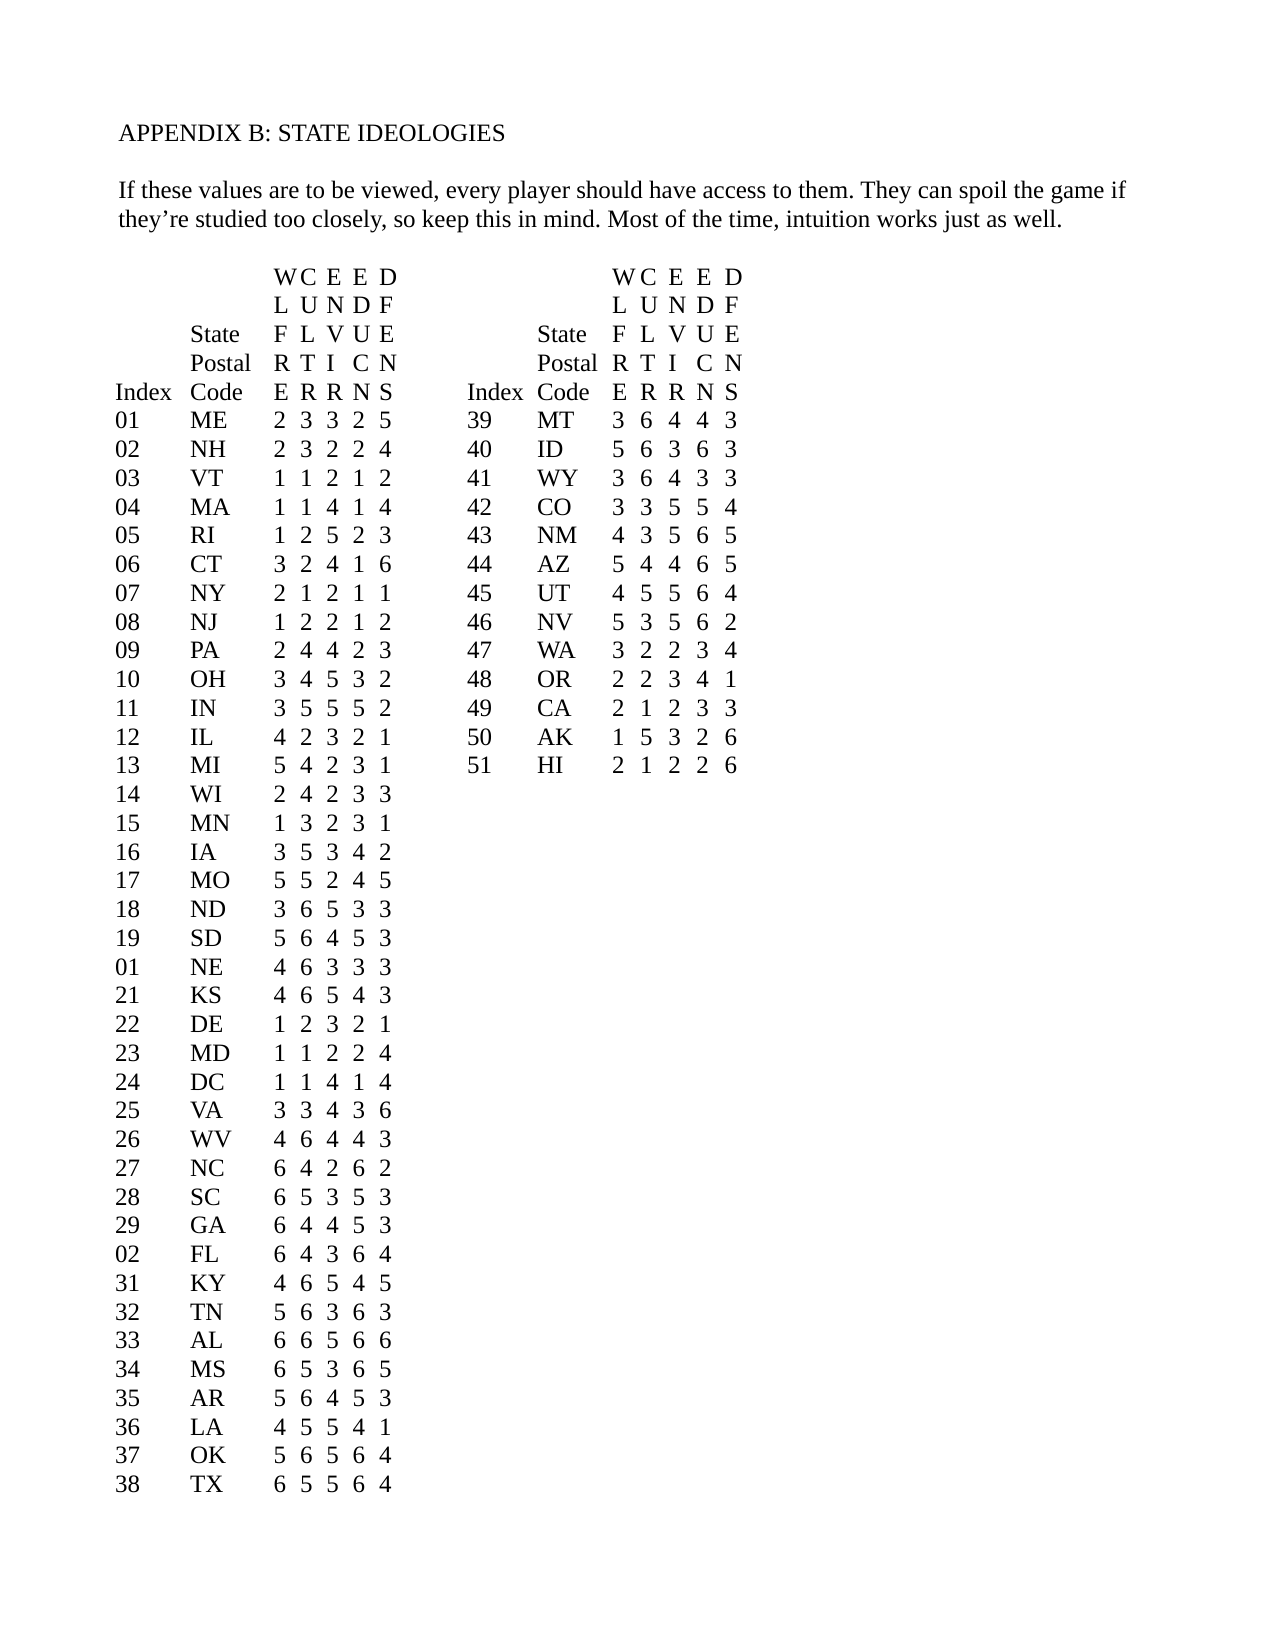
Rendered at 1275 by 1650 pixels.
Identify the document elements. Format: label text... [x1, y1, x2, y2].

table_cell 6 [297, 894, 323, 923]
table_cell NH [187, 434, 270, 463]
table_cell [403, 1326, 464, 1354]
table_cell 4 [376, 434, 402, 463]
table_cell [464, 952, 534, 981]
table_cell 4 [270, 1268, 297, 1297]
table_cell [403, 952, 464, 981]
table_cell [609, 808, 637, 837]
table_cell 2 [323, 866, 349, 894]
table_cell 6 [376, 549, 402, 578]
table_cell [609, 1239, 637, 1268]
table_cell 5 [297, 1412, 323, 1441]
table_cell 6 [270, 1326, 297, 1354]
table_cell NV [534, 607, 609, 636]
table_cell 5 [270, 923, 297, 952]
table_cell VA [187, 1096, 270, 1124]
table_cell 6 [297, 952, 323, 981]
table_cell [534, 1009, 609, 1038]
table_cell [665, 1038, 693, 1067]
table_cell [403, 1412, 464, 1441]
table_cell MN [187, 808, 270, 837]
table_cell KS [187, 981, 270, 1009]
table_cell 4 [297, 751, 323, 779]
table_cell 4 [376, 492, 402, 521]
table_cell 6 [297, 1268, 323, 1297]
table_cell [693, 808, 721, 837]
table_cell [637, 808, 665, 837]
table_cell [721, 1268, 749, 1297]
table_cell 5 [721, 549, 749, 578]
table_cell [693, 894, 721, 923]
table_cell ND [187, 894, 270, 923]
table_cell 3 [637, 521, 665, 549]
table_cell MT [534, 406, 609, 434]
table_cell [403, 664, 464, 693]
table_cell 33 [112, 1326, 187, 1354]
table_header [403, 262, 464, 406]
table_cell [693, 1297, 721, 1326]
table_cell [403, 981, 464, 1009]
table_cell 4 [349, 981, 376, 1009]
table_header State Postal Code [534, 262, 609, 406]
table_cell 2 [637, 664, 665, 693]
table_cell 23 [112, 1038, 187, 1067]
table_cell 2 [376, 664, 402, 693]
table_cell 4 [376, 1038, 402, 1067]
table_cell 5 [693, 492, 721, 521]
table_cell 04 [112, 492, 187, 521]
table_cell [464, 808, 534, 837]
table_cell 4 [721, 636, 749, 664]
table_cell [403, 1067, 464, 1096]
table_cell 1 [376, 751, 402, 779]
table_cell [637, 837, 665, 866]
table_cell [534, 779, 609, 808]
table_cell 2 [609, 751, 637, 779]
table_cell 4 [721, 578, 749, 607]
table_cell [637, 1211, 665, 1239]
table_cell 4 [349, 837, 376, 866]
table_cell [609, 1211, 637, 1239]
table_cell [721, 1009, 749, 1038]
table_cell 38 [112, 1469, 187, 1498]
table_cell 45 [464, 578, 534, 607]
table_header CULTR [637, 262, 665, 406]
table_cell 2 [609, 664, 637, 693]
table_cell 3 [376, 636, 402, 664]
table_cell 1 [297, 463, 323, 492]
table_cell 3 [323, 722, 349, 751]
table_cell 2 [323, 779, 349, 808]
table_cell 4 [693, 664, 721, 693]
table_cell [637, 1038, 665, 1067]
table_cell [534, 981, 609, 1009]
table_cell SD [187, 923, 270, 952]
table_cell [403, 1469, 464, 1498]
table_cell 3 [609, 406, 637, 434]
table_cell AK [534, 722, 609, 751]
table_cell [403, 779, 464, 808]
table_cell 40 [464, 434, 534, 463]
table_cell [721, 1153, 749, 1182]
table_cell [693, 1211, 721, 1239]
table_cell 6 [297, 1326, 323, 1354]
table_cell [637, 952, 665, 981]
table_header DFENS [376, 262, 402, 406]
table_cell 1 [297, 492, 323, 521]
table_cell [464, 1383, 534, 1412]
table_cell [403, 1153, 464, 1182]
table_cell [637, 1153, 665, 1182]
table_cell 3 [376, 952, 402, 981]
table_cell [721, 1182, 749, 1211]
table_cell 5 [297, 866, 323, 894]
table_cell 5 [349, 693, 376, 722]
table_cell [665, 923, 693, 952]
table_cell 1 [376, 722, 402, 751]
table_cell 4 [349, 866, 376, 894]
table_cell 3 [376, 1211, 402, 1239]
table_cell 16 [112, 837, 187, 866]
table_cell [693, 1067, 721, 1096]
table_cell [534, 1412, 609, 1441]
table_cell 2 [270, 636, 297, 664]
table_cell [721, 1383, 749, 1412]
table_cell WY [534, 463, 609, 492]
table_cell 4 [323, 1383, 349, 1412]
table_cell 4 [323, 549, 349, 578]
table_cell [637, 981, 665, 1009]
table_cell 6 [721, 722, 749, 751]
table_cell [609, 1009, 637, 1038]
table_cell 1 [270, 1009, 297, 1038]
table_cell 6 [270, 1153, 297, 1182]
table_cell 3 [693, 636, 721, 664]
table_cell 6 [270, 1469, 297, 1498]
table_cell [637, 923, 665, 952]
table_cell 3 [323, 1354, 349, 1383]
table_header Index [112, 262, 187, 406]
table_cell [609, 1096, 637, 1124]
table_cell HI [534, 751, 609, 779]
table_cell [534, 1239, 609, 1268]
table_cell [534, 1354, 609, 1383]
table_cell [693, 779, 721, 808]
table_cell [693, 1441, 721, 1469]
table_cell 4 [323, 1067, 349, 1096]
table_cell 5 [376, 866, 402, 894]
table_cell [693, 1182, 721, 1211]
table_cell 03 [112, 463, 187, 492]
table_cell [665, 1297, 693, 1326]
table_cell 5 [323, 1412, 349, 1441]
table_cell 1 [297, 578, 323, 607]
table_cell [721, 923, 749, 952]
table_cell 5 [349, 1211, 376, 1239]
table_cell 3 [297, 434, 323, 463]
table_cell 46 [464, 607, 534, 636]
table_cell TX [187, 1469, 270, 1498]
table_cell WV [187, 1124, 270, 1153]
table_cell 6 [693, 578, 721, 607]
table_cell [403, 1354, 464, 1383]
table_cell [403, 434, 464, 463]
table_cell [403, 837, 464, 866]
table_cell 6 [349, 1354, 376, 1383]
table_cell [665, 1009, 693, 1038]
table_cell [403, 463, 464, 492]
table_cell MO [187, 866, 270, 894]
table_cell [464, 1469, 534, 1498]
table_cell 2 [323, 578, 349, 607]
table_cell [534, 1038, 609, 1067]
table_cell 3 [609, 463, 637, 492]
table_cell [609, 894, 637, 923]
table_cell [464, 837, 534, 866]
table_cell 5 [376, 1354, 402, 1383]
table_cell 6 [637, 463, 665, 492]
table_cell 3 [297, 406, 323, 434]
table_cell [464, 1067, 534, 1096]
table_cell MI [187, 751, 270, 779]
table_cell [464, 1038, 534, 1067]
table_cell [464, 1153, 534, 1182]
table_cell [637, 1096, 665, 1124]
table_cell FL [187, 1239, 270, 1268]
table_cell 4 [609, 578, 637, 607]
table_cell 2 [349, 434, 376, 463]
table_cell [693, 1096, 721, 1124]
table_cell 3 [376, 521, 402, 549]
table_cell 3 [721, 463, 749, 492]
table_cell 1 [349, 549, 376, 578]
table_cell 4 [270, 981, 297, 1009]
table_header Index [464, 262, 534, 406]
table_cell [464, 1297, 534, 1326]
table_cell KY [187, 1268, 270, 1297]
table_cell [665, 1211, 693, 1239]
table_cell 2 [297, 521, 323, 549]
table_cell [534, 1124, 609, 1153]
table_cell 6 [693, 549, 721, 578]
table_cell 4 [376, 1067, 402, 1096]
table_cell [534, 1326, 609, 1354]
table_cell 3 [349, 664, 376, 693]
table_cell MS [187, 1354, 270, 1383]
table_cell 2 [270, 578, 297, 607]
table_cell [665, 808, 693, 837]
table_cell [665, 1268, 693, 1297]
table_cell NE [187, 952, 270, 981]
table_cell [693, 981, 721, 1009]
table_cell [693, 1326, 721, 1354]
table_cell [637, 1182, 665, 1211]
table_cell [403, 1124, 464, 1153]
table_cell 3 [349, 779, 376, 808]
table_cell [534, 1297, 609, 1326]
table_cell [403, 722, 464, 751]
table_cell 44 [464, 549, 534, 578]
table_cell 5 [349, 1182, 376, 1211]
table_cell 2 [270, 406, 297, 434]
table_header ENVIR [323, 262, 349, 406]
table_cell [693, 1153, 721, 1182]
table_cell [693, 866, 721, 894]
table_cell GA [187, 1211, 270, 1239]
table_cell 5 [297, 693, 323, 722]
table_cell IN [187, 693, 270, 722]
table_cell 2 [297, 722, 323, 751]
table_cell [637, 1383, 665, 1412]
table_cell [665, 779, 693, 808]
table_cell [693, 1038, 721, 1067]
table_cell 37 [112, 1441, 187, 1469]
table_cell [403, 1297, 464, 1326]
table_cell 1 [637, 751, 665, 779]
table_cell 1 [270, 463, 297, 492]
table_cell 5 [665, 607, 693, 636]
table_cell [721, 894, 749, 923]
table_cell 2 [349, 521, 376, 549]
table_cell 3 [349, 751, 376, 779]
table_cell 32 [112, 1297, 187, 1326]
table_cell 3 [376, 981, 402, 1009]
table_cell [721, 837, 749, 866]
table_cell 4 [270, 722, 297, 751]
table_cell 2 [665, 636, 693, 664]
table_cell [693, 1383, 721, 1412]
table_cell 2 [297, 1009, 323, 1038]
table_cell 2 [637, 636, 665, 664]
table_cell OR [534, 664, 609, 693]
table_cell [464, 1412, 534, 1441]
table_cell 1 [376, 808, 402, 837]
table_cell [721, 1441, 749, 1469]
table_cell 3 [270, 1096, 297, 1124]
table_cell 2 [349, 636, 376, 664]
table_cell 15 [112, 808, 187, 837]
table_cell 4 [376, 1469, 402, 1498]
table_cell [637, 779, 665, 808]
table_cell 48 [464, 664, 534, 693]
table_cell [403, 866, 464, 894]
table_cell [464, 1441, 534, 1469]
table_cell 42 [464, 492, 534, 521]
table_cell [464, 923, 534, 952]
table_cell 5 [376, 1268, 402, 1297]
table_cell 4 [349, 1124, 376, 1153]
table_cell 4 [297, 664, 323, 693]
table_cell 2 [376, 607, 402, 636]
table_cell 2 [323, 607, 349, 636]
table_cell 1 [376, 1412, 402, 1441]
table_header CULTR [297, 262, 323, 406]
table_cell WA [534, 636, 609, 664]
table_cell 1 [270, 808, 297, 837]
table_cell 2 [297, 549, 323, 578]
table_cell 2 [349, 722, 376, 751]
table_cell 3 [665, 722, 693, 751]
table_cell 02 [112, 434, 187, 463]
table_cell 3 [270, 894, 297, 923]
table_cell PA [187, 636, 270, 664]
table_cell 2 [376, 463, 402, 492]
table_cell 6 [349, 1441, 376, 1469]
table_header EDUCN [693, 262, 721, 406]
table_cell 5 [297, 1354, 323, 1383]
table_cell [464, 894, 534, 923]
table_cell [534, 1096, 609, 1124]
table_cell 01 [112, 406, 187, 434]
table_cell [464, 1124, 534, 1153]
table_cell 5 [376, 406, 402, 434]
table_cell [609, 1354, 637, 1383]
table_cell [609, 866, 637, 894]
table_cell 4 [609, 521, 637, 549]
table_cell 1 [297, 1038, 323, 1067]
table_cell [693, 1239, 721, 1268]
table_cell 6 [270, 1211, 297, 1239]
table_cell 4 [323, 1211, 349, 1239]
table_cell 3 [270, 693, 297, 722]
table_cell 34 [112, 1354, 187, 1383]
table_cell [464, 1326, 534, 1354]
table_cell [403, 607, 464, 636]
table_cell 2 [323, 1153, 349, 1182]
table_cell [721, 808, 749, 837]
table_cell [609, 779, 637, 808]
table_cell 11 [112, 693, 187, 722]
table_cell [721, 1469, 749, 1498]
table_cell [464, 779, 534, 808]
table_cell [609, 1326, 637, 1354]
table_cell [403, 1441, 464, 1469]
table_cell 29 [112, 1211, 187, 1239]
table_cell 5 [323, 664, 349, 693]
table_cell RI [187, 521, 270, 549]
table_cell 6 [693, 607, 721, 636]
table_cell 2 [665, 693, 693, 722]
table_cell 24 [112, 1067, 187, 1096]
table_cell 06 [112, 549, 187, 578]
table_cell [609, 1297, 637, 1326]
table_header DFENS [721, 262, 749, 406]
table_cell [403, 492, 464, 521]
table_cell [403, 1009, 464, 1038]
table_cell [534, 1182, 609, 1211]
table_cell 1 [270, 1038, 297, 1067]
table_cell [637, 1441, 665, 1469]
table_cell 3 [323, 1297, 349, 1326]
table_cell [464, 1182, 534, 1211]
table_cell 3 [349, 1096, 376, 1124]
table_cell 5 [609, 434, 637, 463]
table_cell 05 [112, 521, 187, 549]
table_cell 51 [464, 751, 534, 779]
table_cell [693, 952, 721, 981]
table_cell 12 [112, 722, 187, 751]
table_cell [534, 952, 609, 981]
table_cell 6 [270, 1239, 297, 1268]
table_cell 2 [349, 1009, 376, 1038]
table_cell 18 [112, 894, 187, 923]
table_cell 27 [112, 1153, 187, 1182]
table_cell 1 [297, 1067, 323, 1096]
table_cell 5 [297, 837, 323, 866]
table_cell 4 [270, 952, 297, 981]
table_cell SC [187, 1182, 270, 1211]
table_cell 4 [323, 1124, 349, 1153]
table_cell 2 [665, 751, 693, 779]
table_cell [637, 1326, 665, 1354]
table_cell 5 [323, 1441, 349, 1469]
table_cell 4 [665, 463, 693, 492]
table_cell 6 [693, 521, 721, 549]
table_cell AR [187, 1383, 270, 1412]
table_cell [637, 1239, 665, 1268]
table_cell 3 [297, 1096, 323, 1124]
table_cell [609, 1124, 637, 1153]
table_cell MA [187, 492, 270, 521]
table_cell 5 [270, 1297, 297, 1326]
table_cell 2 [323, 434, 349, 463]
table_cell 2 [297, 607, 323, 636]
table_cell 3 [693, 463, 721, 492]
table_cell [403, 1211, 464, 1239]
table_cell [637, 1469, 665, 1498]
table_cell 4 [323, 492, 349, 521]
table_cell 3 [721, 434, 749, 463]
table_cell 3 [376, 923, 402, 952]
table_cell 5 [323, 1326, 349, 1354]
table_cell 5 [665, 521, 693, 549]
table_cell 19 [112, 923, 187, 952]
table_cell 5 [721, 521, 749, 549]
table_cell [534, 866, 609, 894]
table_cell [637, 894, 665, 923]
table_cell [534, 837, 609, 866]
table_cell [637, 1354, 665, 1383]
table_cell [403, 1182, 464, 1211]
table_cell [609, 1469, 637, 1498]
table_cell [665, 837, 693, 866]
table_cell 3 [665, 434, 693, 463]
table_cell [609, 1182, 637, 1211]
table_cell [609, 1441, 637, 1469]
table_cell CO [534, 492, 609, 521]
table_cell NY [187, 578, 270, 607]
table_cell 4 [297, 1239, 323, 1268]
table_cell IA [187, 837, 270, 866]
table_cell 2 [270, 779, 297, 808]
table_cell [721, 1067, 749, 1096]
table_cell 5 [323, 894, 349, 923]
table_cell [693, 923, 721, 952]
table_cell [403, 1038, 464, 1067]
table_cell OK [187, 1441, 270, 1469]
table_cell 1 [270, 607, 297, 636]
table_cell [693, 1124, 721, 1153]
table_cell [403, 1383, 464, 1412]
table_cell 2 [693, 722, 721, 751]
table_cell 43 [464, 521, 534, 549]
table_cell [464, 1096, 534, 1124]
table_cell 13 [112, 751, 187, 779]
table_cell [693, 1009, 721, 1038]
table_cell [665, 981, 693, 1009]
table_cell 5 [637, 722, 665, 751]
table_cell 1 [609, 722, 637, 751]
table_cell 26 [112, 1124, 187, 1153]
table_header State Postal Code [187, 262, 270, 406]
table_cell 2 [376, 1153, 402, 1182]
table_cell 6 [270, 1354, 297, 1383]
table_cell [637, 1268, 665, 1297]
table_cell 17 [112, 866, 187, 894]
table_cell [693, 1412, 721, 1441]
table_cell [609, 1268, 637, 1297]
table_cell 3 [376, 894, 402, 923]
table_cell [534, 808, 609, 837]
table_cell [609, 952, 637, 981]
table_cell 4 [297, 636, 323, 664]
table_cell 6 [376, 1096, 402, 1124]
table_cell 1 [349, 578, 376, 607]
table_cell 2 [609, 693, 637, 722]
table_cell [665, 866, 693, 894]
table_cell [403, 894, 464, 923]
table_cell [403, 1096, 464, 1124]
table_cell 1 [376, 1009, 402, 1038]
table_cell [534, 1268, 609, 1297]
table_cell 3 [376, 1383, 402, 1412]
table_cell 6 [297, 1441, 323, 1469]
table_cell CT [187, 549, 270, 578]
table_cell 3 [323, 952, 349, 981]
table_cell 47 [464, 636, 534, 664]
table_cell [464, 1239, 534, 1268]
table_cell 3 [693, 693, 721, 722]
table_cell [665, 1383, 693, 1412]
table_cell 5 [323, 1469, 349, 1498]
table_cell [721, 952, 749, 981]
table_cell 5 [609, 549, 637, 578]
table_cell 5 [323, 693, 349, 722]
table_cell 6 [376, 1326, 402, 1354]
table_cell 3 [376, 1124, 402, 1153]
table_cell 3 [349, 894, 376, 923]
table_cell 5 [270, 866, 297, 894]
table_cell [403, 751, 464, 779]
table_cell [403, 549, 464, 578]
table_cell 5 [270, 751, 297, 779]
table_cell 5 [665, 578, 693, 607]
table_cell 6 [349, 1297, 376, 1326]
table_cell 4 [349, 1412, 376, 1441]
table_cell [403, 406, 464, 434]
table_cell 3 [323, 1182, 349, 1211]
table_cell [721, 1038, 749, 1067]
table_cell 5 [323, 521, 349, 549]
table_cell 6 [349, 1469, 376, 1498]
table_cell AZ [534, 549, 609, 578]
table_cell 4 [665, 406, 693, 434]
table_cell [464, 1268, 534, 1297]
table_cell [665, 894, 693, 923]
table_cell 5 [349, 923, 376, 952]
table_cell 3 [721, 693, 749, 722]
table_cell 4 [297, 779, 323, 808]
table_cell 36 [112, 1412, 187, 1441]
table_cell 6 [297, 1383, 323, 1412]
table_cell [665, 1441, 693, 1469]
table_cell 5 [297, 1182, 323, 1211]
table_cell 3 [349, 808, 376, 837]
table_cell 4 [665, 549, 693, 578]
table_cell 14 [112, 779, 187, 808]
table_cell 6 [349, 1326, 376, 1354]
table_cell 5 [270, 1383, 297, 1412]
table_cell DC [187, 1067, 270, 1096]
table_cell 2 [349, 406, 376, 434]
table_cell [665, 1182, 693, 1211]
table_cell 3 [323, 406, 349, 434]
table_cell 1 [376, 578, 402, 607]
table_cell VT [187, 463, 270, 492]
table_cell [665, 1153, 693, 1182]
table_cell [609, 837, 637, 866]
table_cell MD [187, 1038, 270, 1067]
table_cell 6 [349, 1153, 376, 1182]
table_cell 5 [609, 607, 637, 636]
table_cell [721, 866, 749, 894]
table_cell 10 [112, 664, 187, 693]
table_cell 4 [323, 1096, 349, 1124]
table_cell [403, 578, 464, 607]
table_cell [637, 1067, 665, 1096]
table_cell [721, 1412, 749, 1441]
table_header WLFRE [270, 262, 297, 406]
table_cell [721, 1239, 749, 1268]
table_cell [464, 866, 534, 894]
table_header EDUCN [349, 262, 376, 406]
table_cell [609, 1038, 637, 1067]
table_cell NM [534, 521, 609, 549]
table_cell 1 [349, 463, 376, 492]
table_cell 39 [464, 406, 534, 434]
table_cell NJ [187, 607, 270, 636]
table_cell [403, 1268, 464, 1297]
table_cell 28 [112, 1182, 187, 1211]
table_cell 2 [323, 808, 349, 837]
text APPENDIX B: STATE IDEOLOGIES [118, 118, 1157, 147]
table_cell 5 [297, 1469, 323, 1498]
table_cell 3 [323, 1009, 349, 1038]
table_cell [721, 1297, 749, 1326]
table_cell 2 [721, 607, 749, 636]
table_cell 3 [376, 1297, 402, 1326]
table_cell [721, 779, 749, 808]
table_cell [665, 1239, 693, 1268]
table_cell 49 [464, 693, 534, 722]
table_cell 6 [297, 1124, 323, 1153]
table_cell 4 [297, 1153, 323, 1182]
table_cell 2 [376, 693, 402, 722]
table_cell [609, 1153, 637, 1182]
table_cell 1 [270, 492, 297, 521]
table_cell [534, 1469, 609, 1498]
table_cell [665, 1469, 693, 1498]
table_cell [693, 837, 721, 866]
table_cell 4 [637, 549, 665, 578]
table_cell [534, 1211, 609, 1239]
table_cell [637, 1009, 665, 1038]
table_cell [609, 1067, 637, 1096]
table_cell 3 [297, 808, 323, 837]
table_cell 4 [297, 1211, 323, 1239]
table_cell [665, 1326, 693, 1354]
table_cell 6 [721, 751, 749, 779]
table_cell 5 [323, 981, 349, 1009]
table_cell 07 [112, 578, 187, 607]
table_cell 4 [376, 1441, 402, 1469]
table_cell 2 [693, 751, 721, 779]
table_cell 3 [270, 837, 297, 866]
table_cell [693, 1354, 721, 1383]
table_cell [534, 1441, 609, 1469]
table_cell DE [187, 1009, 270, 1038]
table_cell [464, 1354, 534, 1383]
table_cell 4 [323, 923, 349, 952]
table_cell [534, 1383, 609, 1412]
table_cell 02 [112, 1239, 187, 1268]
table_cell 6 [297, 923, 323, 952]
table_cell [403, 1239, 464, 1268]
table_cell 6 [637, 406, 665, 434]
table_cell [665, 1067, 693, 1096]
table_cell [609, 923, 637, 952]
table_cell 01 [112, 952, 187, 981]
table_cell 3 [637, 607, 665, 636]
table_cell 09 [112, 636, 187, 664]
table_cell [403, 636, 464, 664]
table_cell 1 [270, 1067, 297, 1096]
table_cell [609, 1412, 637, 1441]
table_cell 5 [270, 1441, 297, 1469]
table_cell 1 [721, 664, 749, 693]
table_cell [403, 521, 464, 549]
table_cell LA [187, 1412, 270, 1441]
table_header WLFRE [609, 262, 637, 406]
table_cell 1 [637, 693, 665, 722]
table_cell WI [187, 779, 270, 808]
table_cell ME [187, 406, 270, 434]
table_cell 2 [323, 1038, 349, 1067]
table_cell [637, 866, 665, 894]
table_cell 2 [270, 434, 297, 463]
table_cell 3 [376, 1182, 402, 1211]
table_cell 4 [349, 1268, 376, 1297]
table_cell 35 [112, 1383, 187, 1412]
table_cell 5 [665, 492, 693, 521]
table_cell 4 [693, 406, 721, 434]
table_cell [693, 1268, 721, 1297]
table_cell 21 [112, 981, 187, 1009]
table_cell [665, 1096, 693, 1124]
table_cell 6 [297, 981, 323, 1009]
table_cell [464, 1211, 534, 1239]
table_cell NC [187, 1153, 270, 1182]
table_cell [721, 1124, 749, 1153]
table_cell [665, 952, 693, 981]
table_cell [403, 808, 464, 837]
table_cell 4 [376, 1239, 402, 1268]
table_cell 3 [609, 636, 637, 664]
table_cell 22 [112, 1009, 187, 1038]
table_cell 3 [323, 1239, 349, 1268]
table_cell UT [534, 578, 609, 607]
table_cell 4 [323, 636, 349, 664]
table_header ENVIR [665, 262, 693, 406]
table_cell 6 [297, 1297, 323, 1326]
table_cell 3 [721, 406, 749, 434]
table_cell 3 [609, 492, 637, 521]
table_cell 3 [349, 952, 376, 981]
table_cell 41 [464, 463, 534, 492]
table_cell 50 [464, 722, 534, 751]
table_cell 3 [270, 664, 297, 693]
table_cell 1 [270, 521, 297, 549]
table_cell 4 [270, 1412, 297, 1441]
table_cell [464, 1009, 534, 1038]
table_cell [721, 1096, 749, 1124]
table_cell 3 [376, 779, 402, 808]
table_cell 6 [637, 434, 665, 463]
table_cell 2 [376, 837, 402, 866]
table_cell [609, 1383, 637, 1412]
table_cell [665, 1124, 693, 1153]
table_cell 6 [270, 1182, 297, 1211]
text If these values are to be viewed, every player should have access to them. They can spoil the game if they’re studied too closely, so keep this in mind. Most of the time, intuition works just as well. [118, 176, 1157, 233]
table_cell 6 [349, 1239, 376, 1268]
table_cell ID [534, 434, 609, 463]
table_cell [534, 923, 609, 952]
table_cell 1 [349, 607, 376, 636]
table_cell [665, 1354, 693, 1383]
table_cell 5 [323, 1268, 349, 1297]
table_cell 5 [349, 1383, 376, 1412]
table_cell 2 [349, 1038, 376, 1067]
table_cell [721, 981, 749, 1009]
table_cell [665, 1412, 693, 1441]
table_cell [534, 1153, 609, 1182]
table_cell 4 [721, 492, 749, 521]
table_cell 31 [112, 1268, 187, 1297]
table_cell 1 [349, 492, 376, 521]
table_cell IL [187, 722, 270, 751]
table_cell 2 [323, 751, 349, 779]
table_cell 3 [637, 492, 665, 521]
table_cell 3 [323, 837, 349, 866]
table_cell [534, 894, 609, 923]
table_cell [637, 1297, 665, 1326]
table_cell 3 [665, 664, 693, 693]
table_cell [637, 1124, 665, 1153]
table_cell [637, 1412, 665, 1441]
table_cell CA [534, 693, 609, 722]
table_cell 5 [637, 578, 665, 607]
table_cell AL [187, 1326, 270, 1354]
table_cell [693, 1469, 721, 1498]
table_cell [721, 1354, 749, 1383]
table_cell 25 [112, 1096, 187, 1124]
table_cell [534, 1067, 609, 1096]
table_cell 08 [112, 607, 187, 636]
table_cell 4 [270, 1124, 297, 1153]
table_cell 6 [693, 434, 721, 463]
table_cell [403, 693, 464, 722]
table_cell [721, 1326, 749, 1354]
table_cell 1 [349, 1067, 376, 1096]
table_cell [609, 981, 637, 1009]
table_cell 3 [270, 549, 297, 578]
table_cell [721, 1211, 749, 1239]
table_cell OH [187, 664, 270, 693]
table_cell [464, 981, 534, 1009]
table_cell TN [187, 1297, 270, 1326]
table_cell [403, 923, 464, 952]
table_cell 2 [323, 463, 349, 492]
